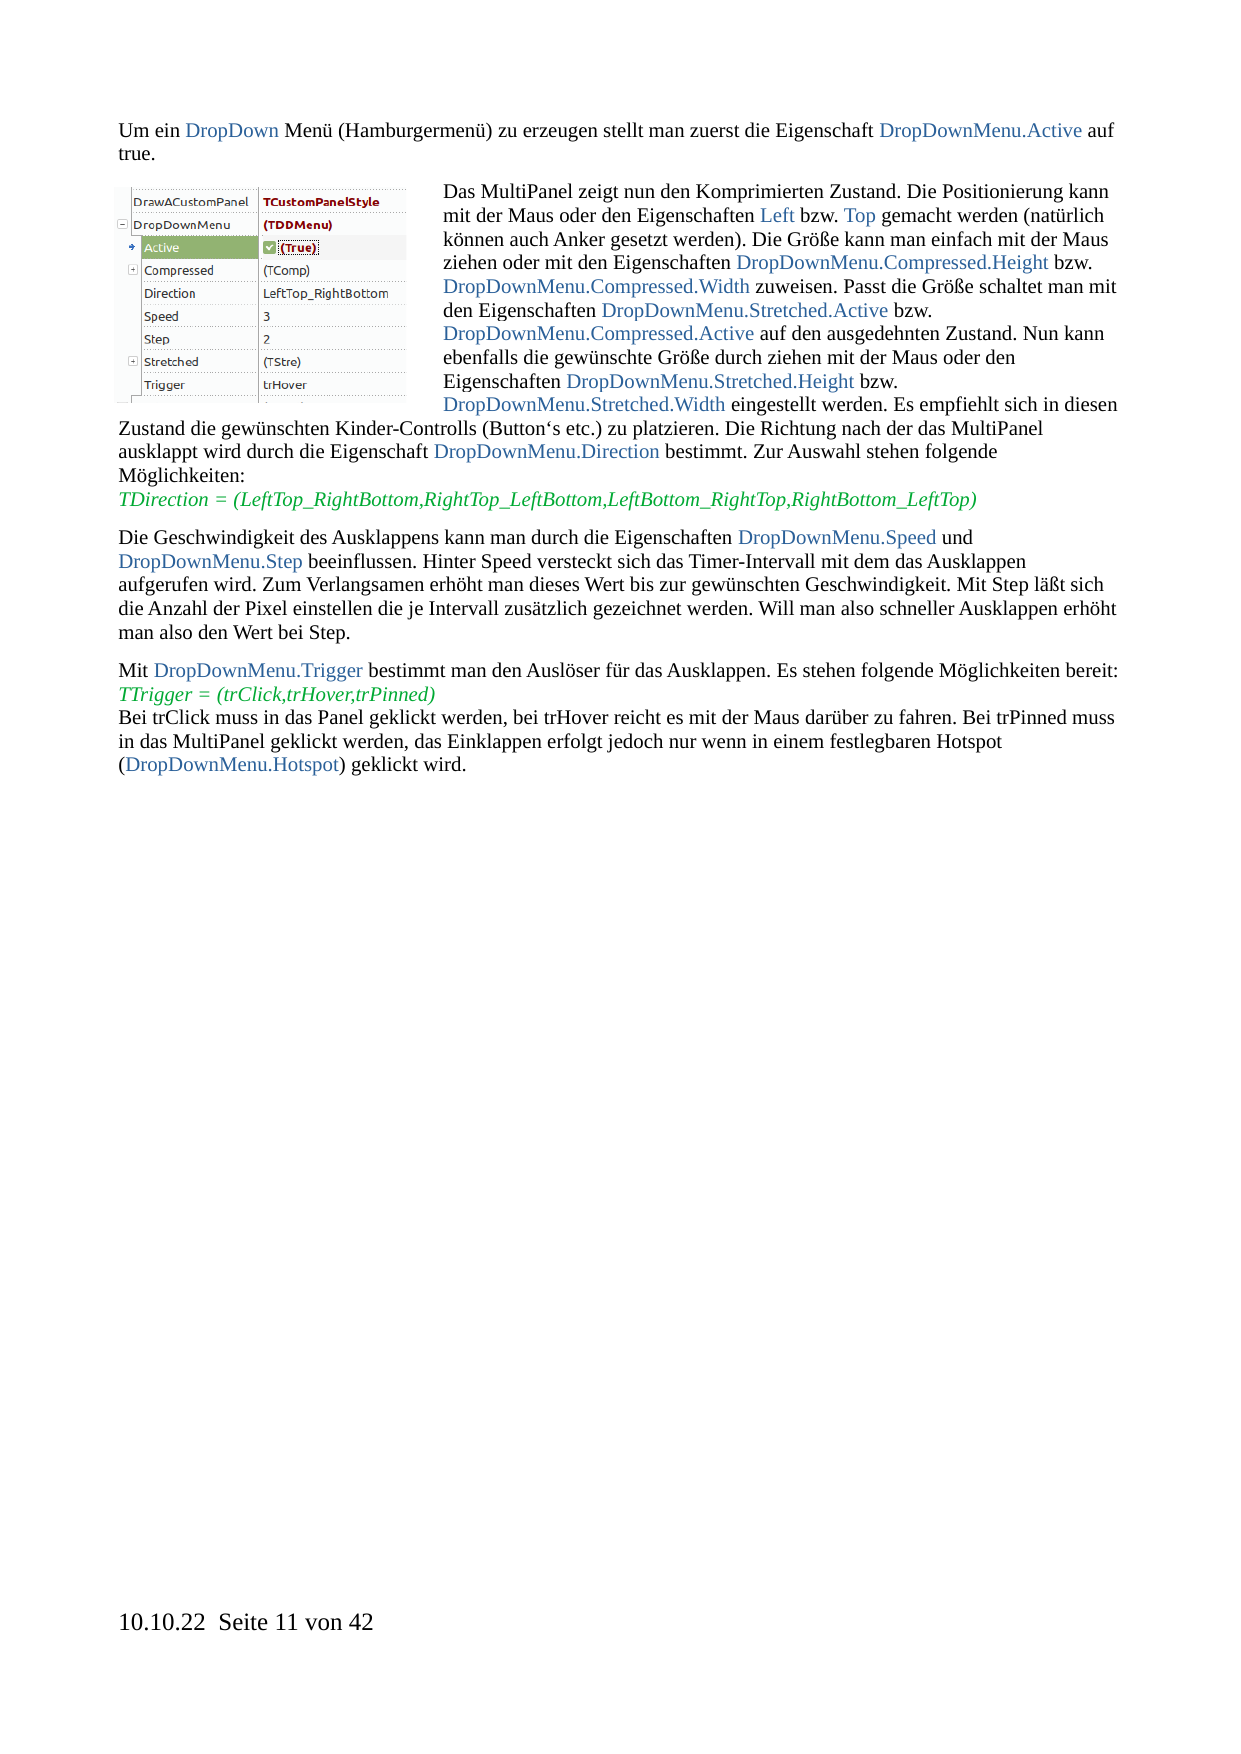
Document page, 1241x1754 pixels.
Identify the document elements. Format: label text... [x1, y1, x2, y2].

text Um ein DropDown Menü (Hamburgermenü) zu erzeugen stellt man zuerst die Eigenschaft DropDownMenu.Active auf true. [118, 118, 1122, 165]
text Mit DropDownMenu.Trigger bestimmt man den Auslöser für das Ausklappen. Es stehen folgende Möglichkeiten bereit: TTrigger = (trClick,trHover,trPinned) Bei trClick muss in das Panel geklickt werden, bei trHover reicht es mit der Maus darüber zu fahren. Bei trPinned muss in das MultiPanel geklickt werden, das Einklappen erfolgt jedoch nur wenn in einem festlegbaren Hotspot (DropDownMenu.Hotspot) geklickt wird. [118, 658, 1122, 777]
text Die Geschwindigkeit des Ausklappens kann man durch die Eigenschaften DropDownMenu.Speed und DropDownMenu.Step beeinflussen. Hinter Speed versteckt sich das Timer-Intervall mit dem das Ausklappen aufgerufen wird. Zum Verlangsamen erhöht man dieses Wert bis zur gewünschten Geschwindigkeit. Mit Step läßt sich die Anzahl der Pixel einstellen die je Intervall zusätzlich gezeichnet werden. Will man also schneller Ausklappen erhöht man also den Wert bei Step. [118, 526, 1122, 644]
picture [114, 187, 407, 403]
text Das MultiPanel zeigt nun den Komprimierten Zustand. Die Positionierung kann mit der Maus oder den Eigenschaften Left bzw. Top gemacht werden (natürlich können auch Anker gesetzt werden). Die Größe kann man einfach mit der Maus ziehen oder mit den Eigenschaften DropDownMenu.Compressed.Height bzw. DropDownMenu.Compressed.Width zuweisen. Passt die Größe schaltet man mit den Eigenschaften DropDownMenu.Stretched.Active bzw. DropDownMenu.Compressed.Active auf den ausgedehnten Zustand. Nun kann ebenfalls die gewünschte Größe durch ziehen mit der Maus oder den Eigenschaften DropDownMenu.Stretched.Height bzw. DropDownMenu.Stretched.Width eingestellt werden. Es empfiehlt sich in diesen Zustand die gewünschten Kinder-Controlls (Button‘s etc.) zu platzieren. Die Richtung nach der das MultiPanel ausklappt wird durch die Eigenschaft DropDownMenu.Direction bestimmt. Zur Auswahl stehen folgende Möglichkeiten: TDirection = (LeftTop_RightBottom,RightTop_LeftBottom,LeftBottom_RightTop,RightBottom_LeftTop) [118, 180, 1122, 511]
